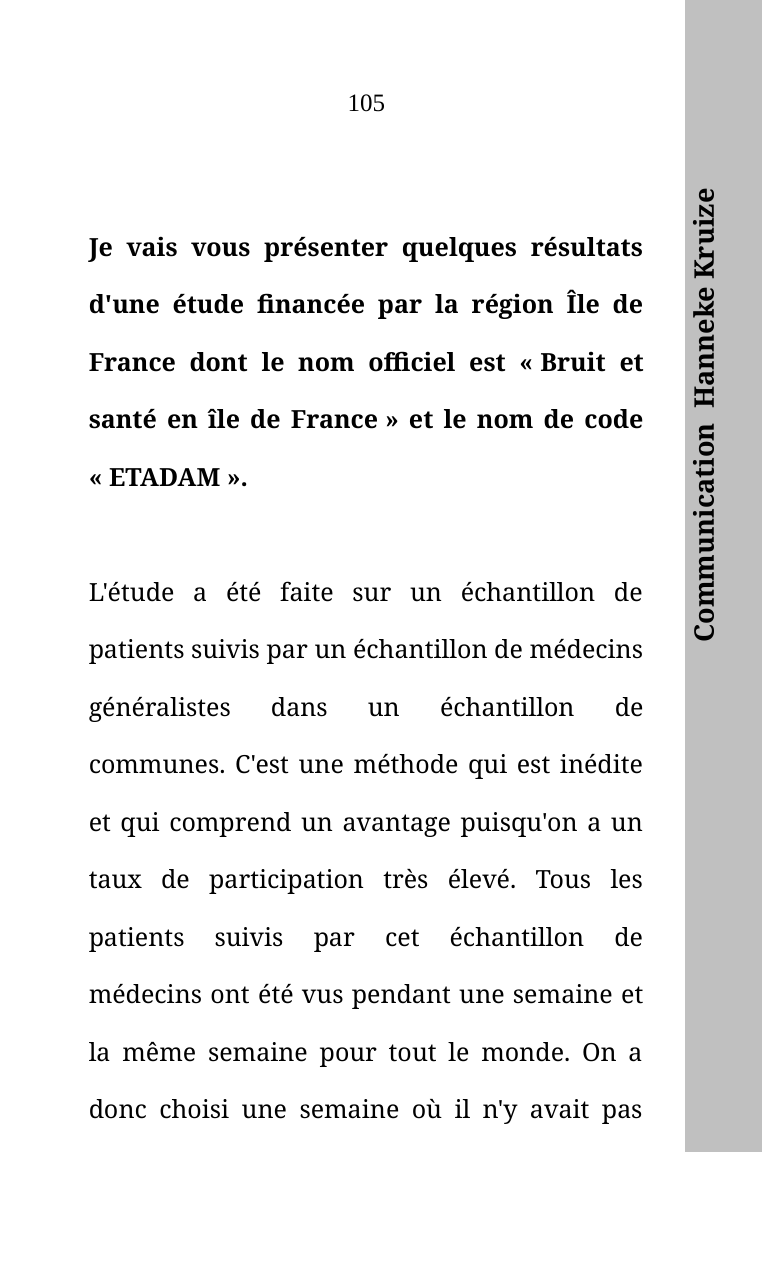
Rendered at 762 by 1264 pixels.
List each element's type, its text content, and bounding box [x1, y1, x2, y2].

text Communication Hanneke Kruize [685, 187, 762, 642]
text Je vais vous présenter quelques résultats d'une étude financée par la région Île de France dont le nom officiel est « Bruit et santé en île de France » et le nom de code « ETADAM ». [88, 206, 644, 494]
text L'étude a été faite sur un échantillon de patients suivis par un échantillon de médecins généralistes dans un échantillon de communes. C'est une méthode qui est inédite et qui comprend un avantage puisqu'on a un taux de participation très élevé. Tous les patients suivis par cet échantillon de médecins ont été vus pendant une semaine et la même semaine pour tout le monde. On a donc choisi une semaine où il n'y avait pas [88, 551, 644, 1126]
